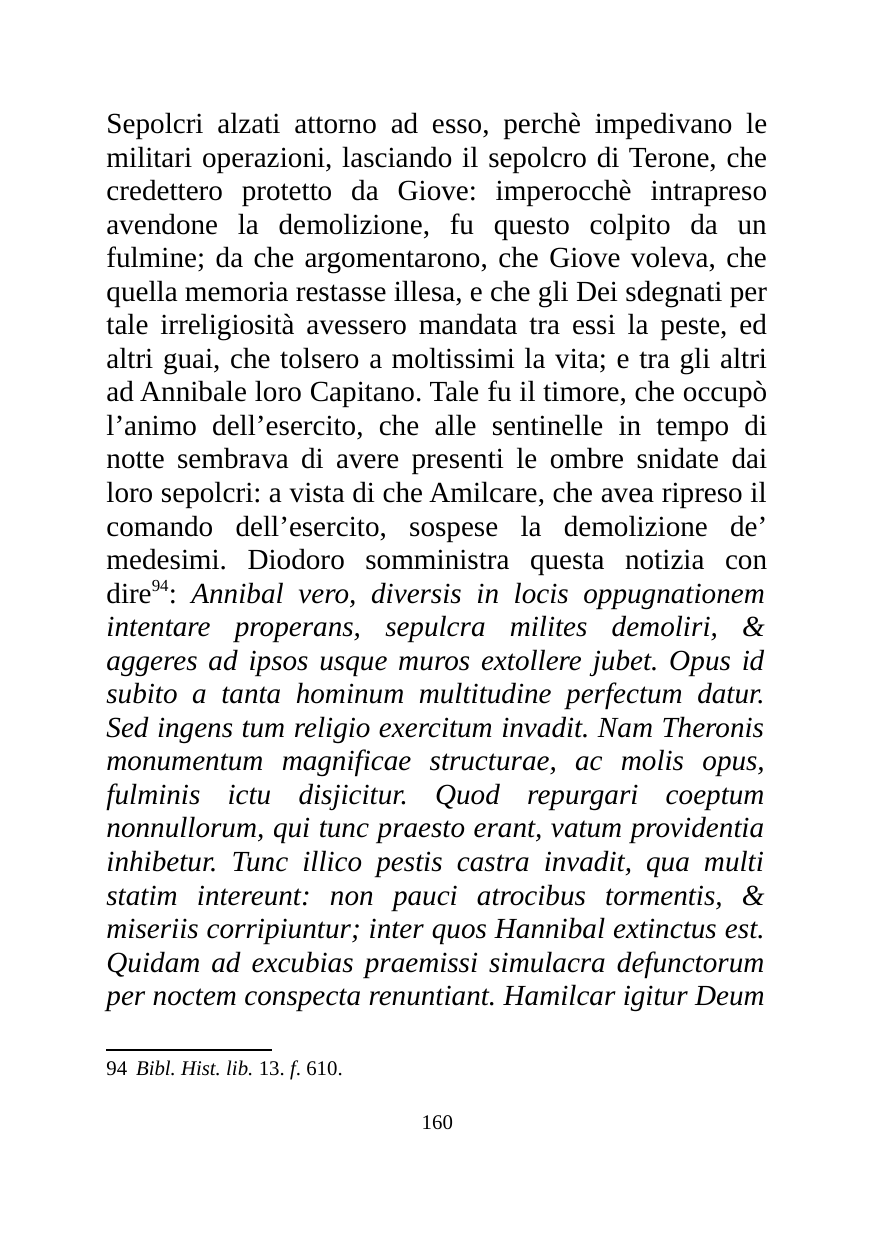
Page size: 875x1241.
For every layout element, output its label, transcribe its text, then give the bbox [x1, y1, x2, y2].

text Sepolcri alzati attorno ad esso, perchè impedivano le militari operazioni, lasciando il sepolcro di Terone, che credettero protetto da Giove: imperocchè intrapreso avendone la demolizione, fu questo colpito da un fulmine; da che argomentarono, che Giove voleva, che quella memoria restasse illesa, e che gli Dei sdegnati per tale irreligiosità avessero mandata tra essi la peste, ed altri guai, che tolsero a moltissimi la vita; e tra gli altri ad Annibale loro Capitano. Tale fu il timore, che occupò l’animo dell’esercito, che alle sentinelle in tempo di notte sembrava di avere presenti le ombre snidate dai loro sepolcri: a vista di che Amilcare, che avea ripreso il comando dell’esercito, sospese la demolizione de’ medesimi. Diodoro somministra questa notizia con dire: Annibal vero, diversis in locis oppugnationem intentare properans, sepulcra milites demoliri, & aggeres ad ipsos usque muros extollere jubet. Opus id subito a tanta hominum multitudine perfectum datur. Sed ingens tum religio exercitum invadit. Nam Theronis monumentum magnificae structurae, ac molis opus, fulminis ictu disjicitur. Quod repurgari coeptum nonnullorum, qui tunc praesto erant, vatum providentia inhibetur. Tunc illico pestis castra invadit, qua multi statim intereunt: non pauci atrocibus tormentis, & miseriis corripiuntur; inter quos Hannibal extinctus est. Quidam ad excubias praemissi simulacra defunctorum per noctem conspecta renuntiant. Hamilcar igitur Deum [106, 106, 768, 1012]
text Bibl. Hist. lib. 13. f. 610. [106, 1056, 768, 1080]
